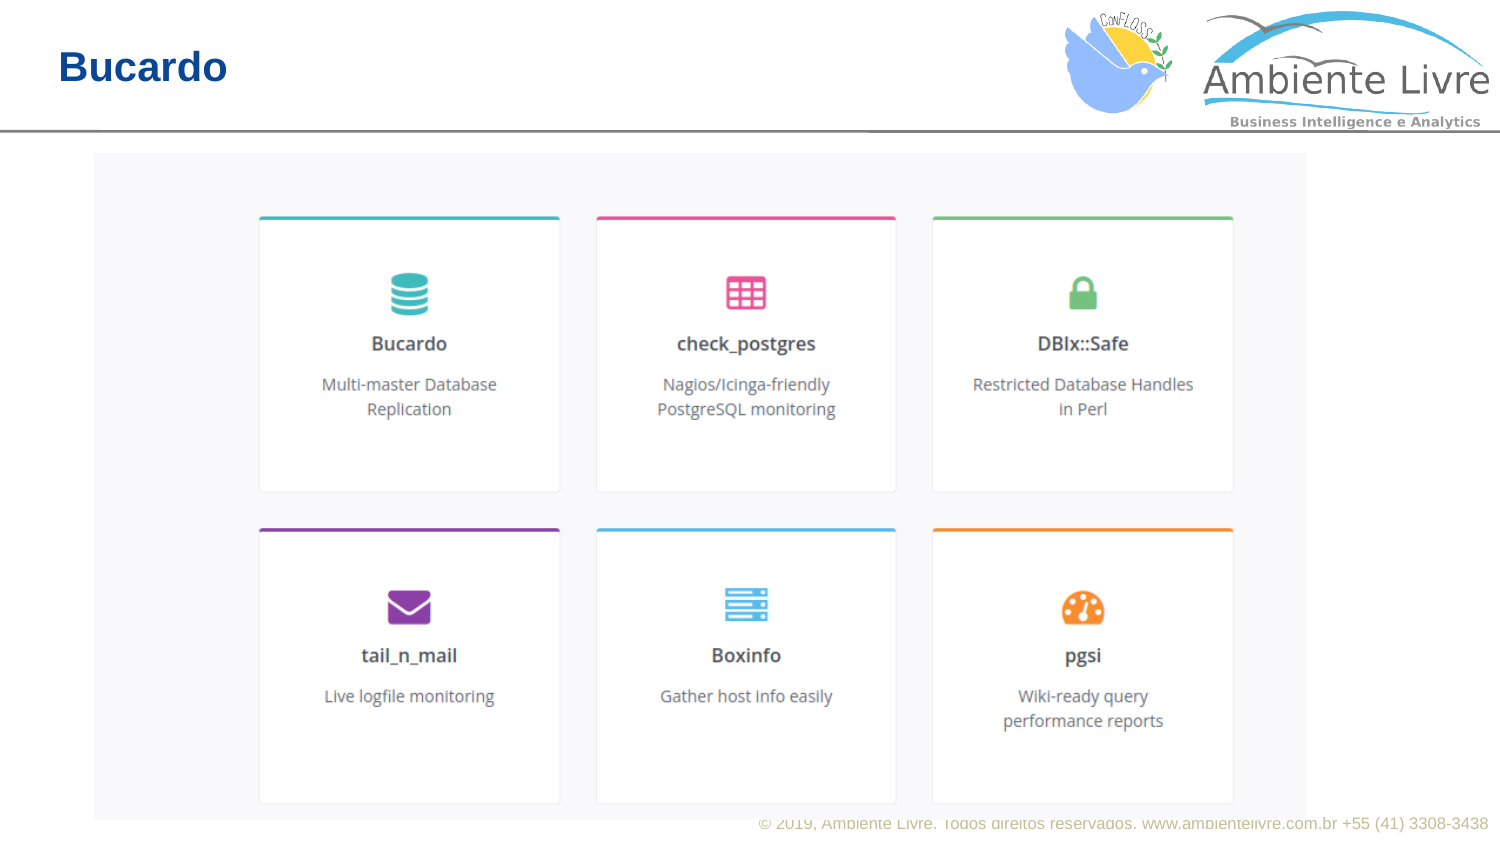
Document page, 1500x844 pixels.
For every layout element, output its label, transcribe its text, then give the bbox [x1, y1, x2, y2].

picture [94, 153, 1313, 820]
title Bucardo [43, 8, 1127, 129]
picture [1203, 11, 1489, 129]
picture [1051, 0, 1182, 130]
